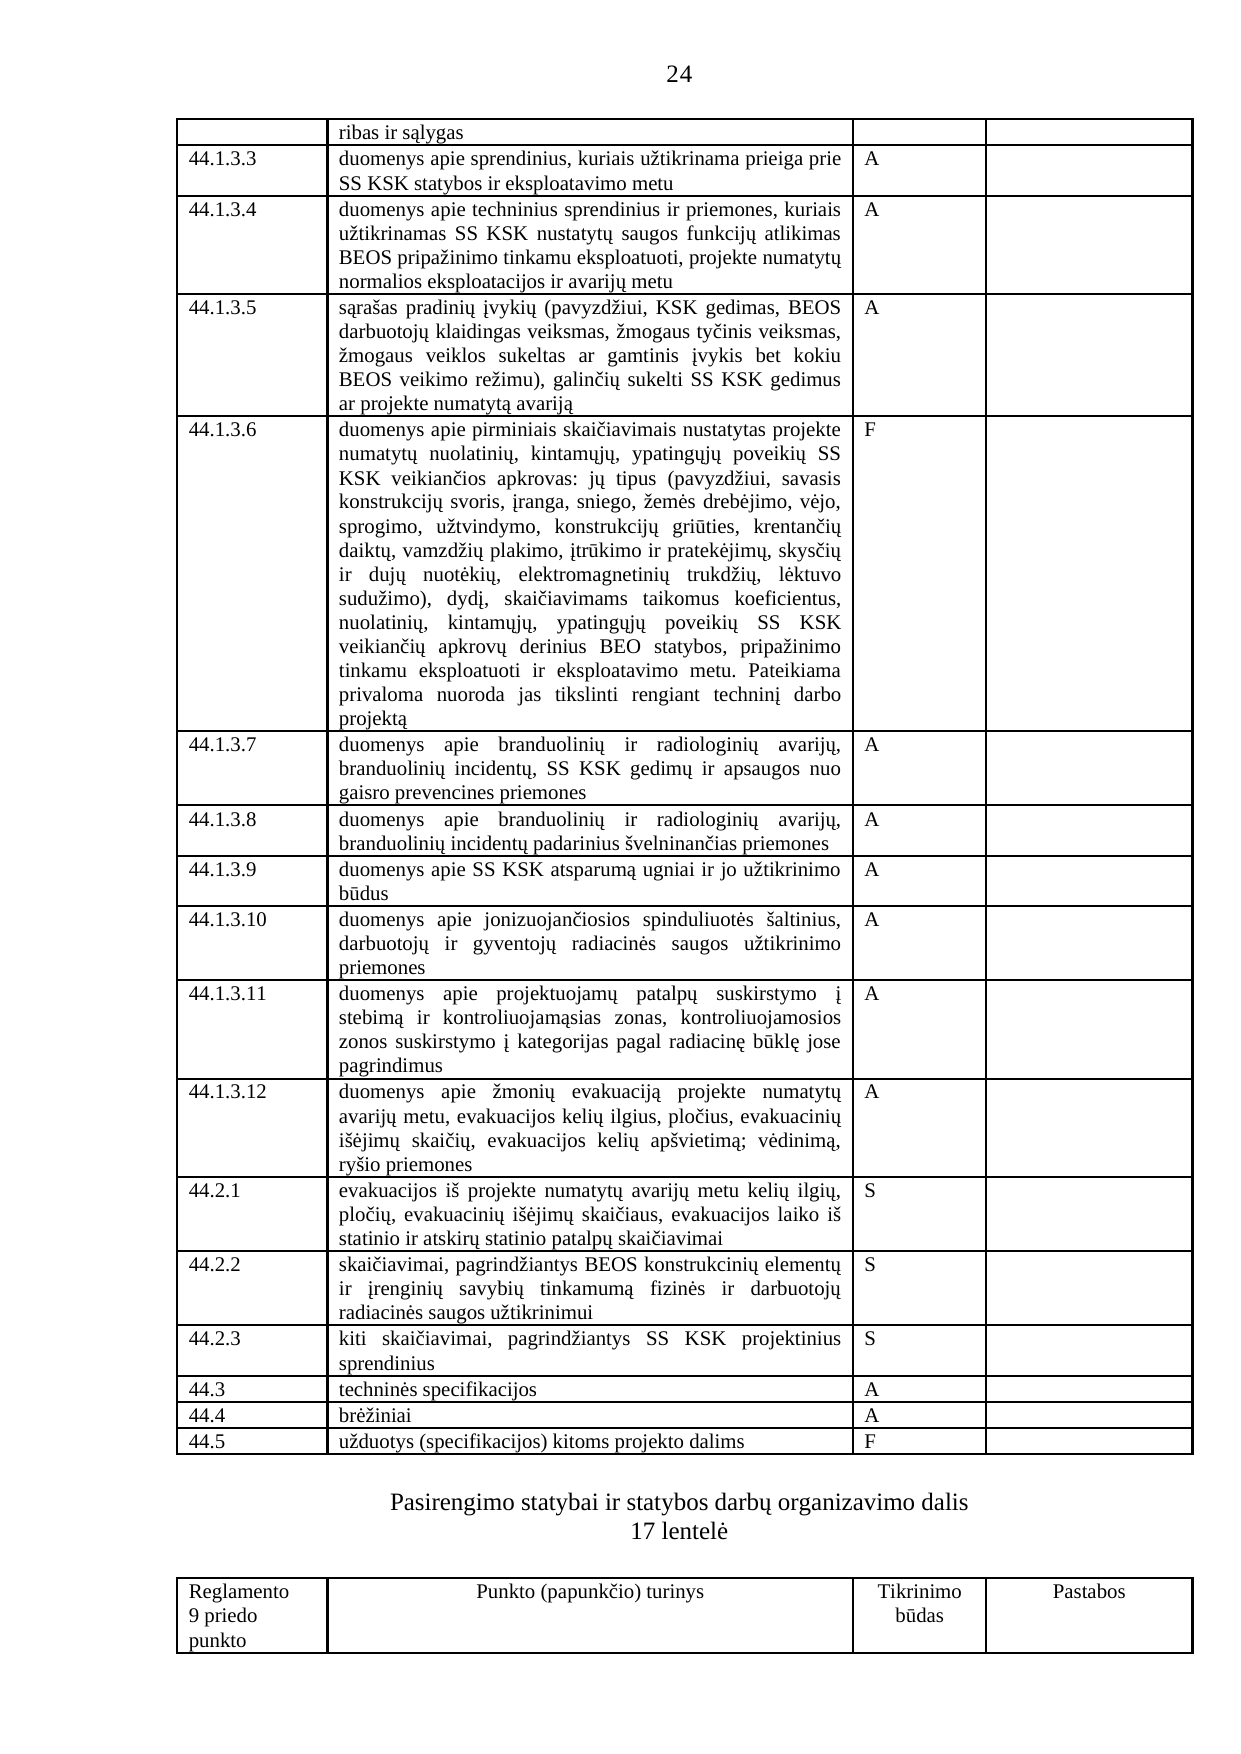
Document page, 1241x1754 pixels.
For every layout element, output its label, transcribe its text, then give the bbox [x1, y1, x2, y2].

table_header Pastabos [987, 1579, 1191, 1652]
table_cell S [854, 1178, 985, 1250]
table_cell skaičiavimai, pagrindžiantys BEOS konstrukcinių elementų ir įrenginių savybių tinkamumą fizinės ir darbuotojų radiacinės saugos užtikrinimui [329, 1252, 852, 1324]
table_cell duomenys apie techninius sprendinius ir priemones, kuriais užtikrinamas SS KSK nustatytų saugos funkcijų atlikimas BEOS pripažinimo tinkamu eksploatuoti, projekte numatytų normalios eksploatacijos ir avarijų metu [329, 197, 852, 293]
table_cell 44.1.3.12 [178, 1080, 326, 1176]
table_cell kiti skaičiavimai, pagrindžiantys SS KSK projektinius sprendinius [329, 1326, 852, 1374]
table_cell [987, 1252, 1191, 1324]
table_cell duomenys apie SS KSK atsparumą ugniai ir jo užtikrinimo būdus [329, 857, 852, 905]
table_cell A [854, 907, 985, 979]
text Pasirengimo statybai ir statybos darbų organizavimo dalis [177, 1487, 1181, 1516]
table_cell 44.1.3.8 [178, 806, 326, 854]
table_cell 44.1.3.4 [178, 197, 326, 293]
table_cell techninės specifikacijos [329, 1377, 852, 1401]
table_cell A [854, 981, 985, 1077]
text 17 lentelė [177, 1516, 1181, 1545]
table_cell 44.2.2 [178, 1252, 326, 1324]
table_cell duomenys apie pirminiais skaičiavimais nustatytas projekte numatytų nuolatinių, kintamųjų, ypatingųjų poveikių SS KSK veikiančios apkrovas: jų tipus (pavyzdžiui, savasis konstrukcijų svoris, įranga, sniego, žemės drebėjimo, vėjo, sprogimo, užtvindymo, konstrukcijų griūties, krentančių daiktų, vamzdžių plakimo, įtrūkimo ir pratekėjimų, skysčių ir dujų nuotėkių, elektromagnetinių trukdžių, lėktuvo sudužimo), dydį, skaičiavimams taikomus koeficientus, nuolatinių, kintamųjų, ypatingųjų poveikių SS KSK veikiančių apkrovų derinius BEO statybos, pripažinimo tinkamu eksploatuoti ir eksploatavimo metu. Pateikiama privaloma nuoroda jas tikslinti rengiant techninį darbo projektą [329, 417, 852, 730]
table_cell A [854, 732, 985, 804]
table_cell F [854, 417, 985, 730]
table_cell 44.3 [178, 1377, 326, 1401]
table_cell 44.1.3.11 [178, 981, 326, 1077]
table_cell [987, 1377, 1191, 1401]
table_cell 44.4 [178, 1403, 326, 1427]
table_cell duomenys apie sprendinius, kuriais užtikrinama prieiga prie SS KSK statybos ir eksploatavimo metu [329, 146, 852, 194]
table_cell duomenys apie branduolinių ir radiologinių avarijų, branduolinių incidentų, SS KSK gedimų ir apsaugos nuo gaisro prevencines priemones [329, 732, 852, 804]
table_cell duomenys apie jonizuojančiosios spinduliuotės šaltinius, darbuotojų ir gyventojų radiacinės saugos užtikrinimo priemones [329, 907, 852, 979]
table_cell [987, 417, 1191, 730]
table_cell A [854, 1377, 985, 1401]
table_cell užduotys (specifikacijos) kitoms projekto dalims [329, 1429, 852, 1453]
table_cell A [854, 146, 985, 194]
table_cell 44.1.3.10 [178, 907, 326, 979]
table_cell duomenys apie žmonių evakuaciją projekte numatytų avarijų metu, evakuacijos kelių ilgius, pločius, evakuacinių išėjimų skaičių, evakuacijos kelių apšvietimą; vėdinimą, ryšio priemones [329, 1080, 852, 1176]
table_cell [987, 857, 1191, 905]
table_header Punkto (papunkčio) turinys [329, 1579, 852, 1652]
table_cell [987, 295, 1191, 415]
table_cell [987, 1429, 1191, 1453]
table_cell F [854, 1429, 985, 1453]
table_cell 44.1.3.6 [178, 417, 326, 730]
table_cell [854, 120, 985, 144]
table_cell 44.5 [178, 1429, 326, 1453]
table_cell evakuacijos iš projekte numatytų avarijų metu kelių ilgių, pločių, evakuacinių išėjimų skaičiaus, evakuacijos laiko iš statinio ir atskirų statinio patalpų skaičiavimai [329, 1178, 852, 1250]
table_cell sąrašas pradinių įvykių (pavyzdžiui, KSK gedimas, BEOS darbuotojų klaidingas veiksmas, žmogaus tyčinis veiksmas, žmogaus veiklos sukeltas ar gamtinis įvykis bet kokiu BEOS veikimo režimu), galinčių sukelti SS KSK gedimus ar projekte numatytą avariją [329, 295, 852, 415]
table_cell [987, 120, 1191, 144]
table_cell A [854, 1403, 985, 1427]
table_cell brėžiniai [329, 1403, 852, 1427]
table_cell 44.1.3.5 [178, 295, 326, 415]
table_cell [987, 197, 1191, 293]
table_header Reglamento 9 priedo punkto [178, 1579, 326, 1652]
table_cell S [854, 1326, 985, 1374]
table_cell 44.1.3.7 [178, 732, 326, 804]
table_cell [987, 1403, 1191, 1427]
table_cell A [854, 1080, 985, 1176]
table_cell [987, 732, 1191, 804]
table_cell S [854, 1252, 985, 1324]
table_cell A [854, 197, 985, 293]
table_cell A [854, 806, 985, 854]
table_header Tikrinimo būdas [854, 1579, 985, 1652]
table_cell [987, 1080, 1191, 1176]
table_cell 44.2.1 [178, 1178, 326, 1250]
table_cell A [854, 857, 985, 905]
table_cell [178, 120, 326, 144]
table_cell 44.1.3.9 [178, 857, 326, 905]
table_cell ribas ir sąlygas [329, 120, 852, 144]
table_cell [987, 806, 1191, 854]
table_cell [987, 981, 1191, 1077]
table_cell duomenys apie branduolinių ir radiologinių avarijų, branduolinių incidentų padarinius švelninančias priemones [329, 806, 852, 854]
table_cell duomenys apie projektuojamų patalpų suskirstymo į stebimą ir kontroliuojamąsias zonas, kontroliuojamosios zonos suskirstymo į kategorijas pagal radiacinę būklę jose pagrindimus [329, 981, 852, 1077]
table_cell [987, 1178, 1191, 1250]
table_cell [987, 146, 1191, 194]
table_cell 44.2.3 [178, 1326, 326, 1374]
table_cell [987, 907, 1191, 979]
table_cell [987, 1326, 1191, 1374]
table_cell A [854, 295, 985, 415]
table_cell 44.1.3.3 [178, 146, 326, 194]
